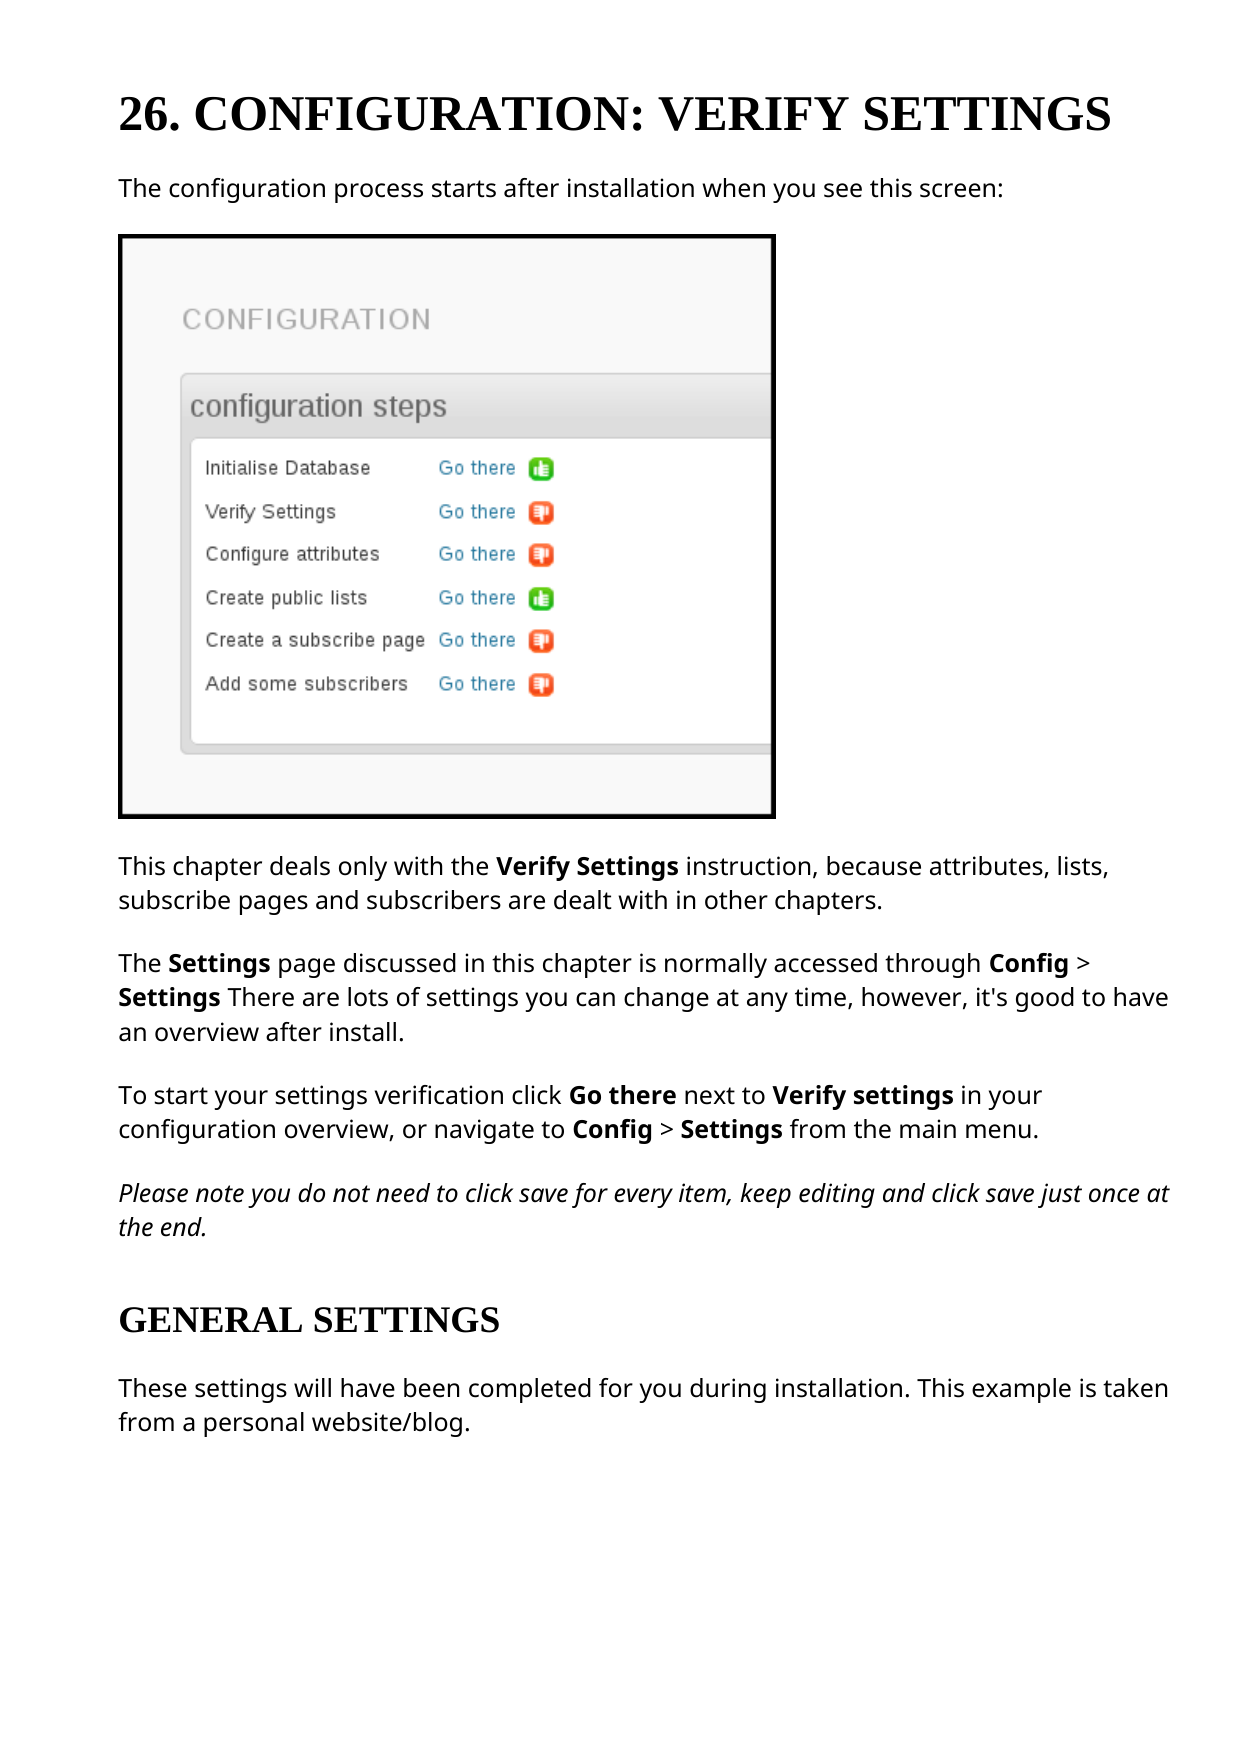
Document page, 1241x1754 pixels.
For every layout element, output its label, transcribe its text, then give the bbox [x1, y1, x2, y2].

text The configuration process starts after installation when you see this screen: [118, 171, 1181, 205]
picture [118, 234, 776, 819]
subtitle General Settings [118, 1298, 1181, 1341]
subtitle 26. Configuration: verify settings [118, 84, 1181, 142]
text To start your settings verification click Go there next to Verify settings in your configuration overview, or navigate to Config > Settings from the main menu. [118, 1078, 1181, 1146]
text This chapter deals only with the Verify Settings instruction, because attributes, lists, subscribe pages and subscribers are dealt with in other chapters. [118, 848, 1181, 917]
text Please note you do not need to click save for every item, keep editing and click save just once at the end. [118, 1175, 1181, 1243]
text The Settings page discussed in this chapter is normally accessed through Config > Settings There are lots of settings you can change at any time, however, it's good to have an overview after install. [118, 946, 1181, 1048]
text These settings will have been completed for you during installation. This example is taken from a personal website/blog. [118, 1371, 1181, 1439]
